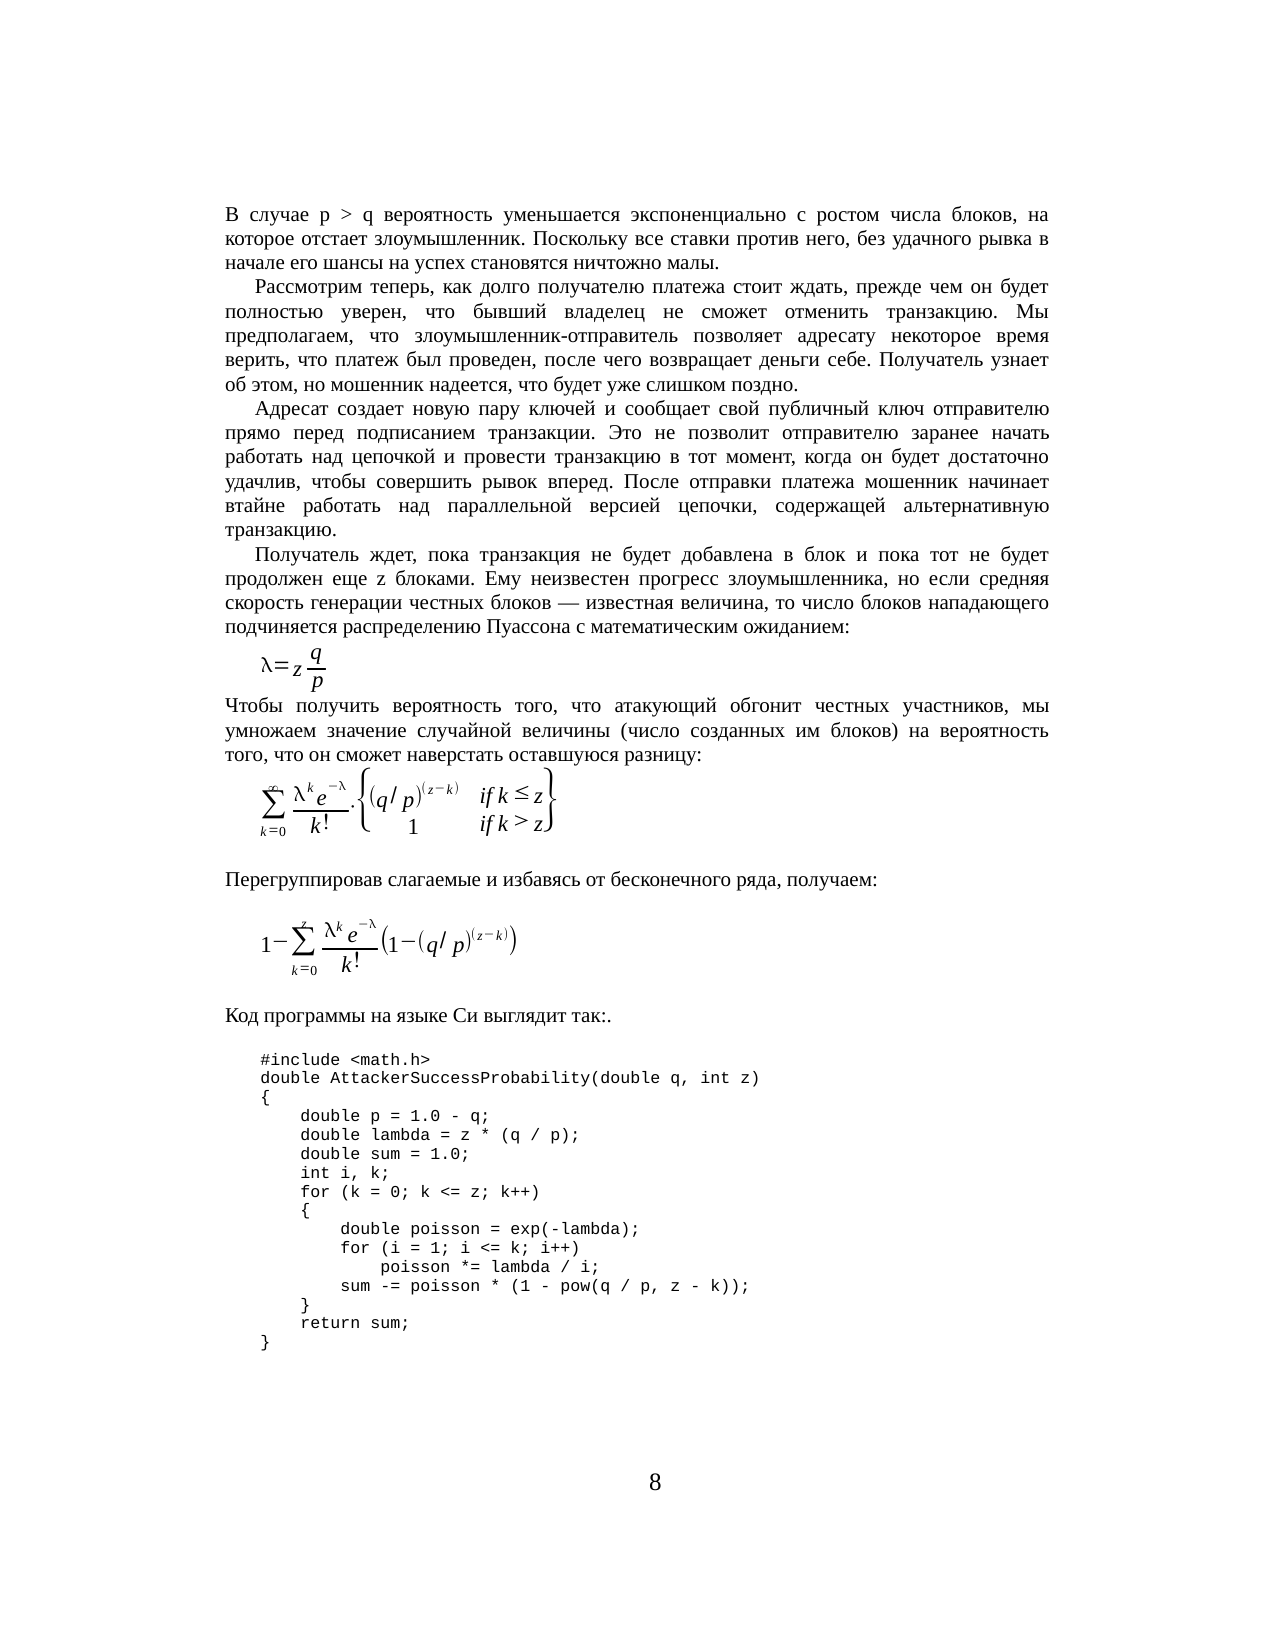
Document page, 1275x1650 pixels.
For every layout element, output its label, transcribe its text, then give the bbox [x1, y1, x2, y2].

text Перегруппировав слагаемые и избавясь от бесконечного ряда, получаем: [225, 867, 1050, 891]
text Получатель ждет, пока транзакция не будет добавлена в блок и пока тот не будет продолжен еще z блоками. Ему неизвестен прогресс злоумышленника, но если средняя скорость генерации честных блоков — известная величина, то число блоков нападающего подчиняется распределению Пуассона с математическим ожиданием: [225, 541, 1050, 638]
text Чтобы получить вероятность того, что атакующий обгонит честных участников, мы умножаем значение случайной величины (число созданных им блоков) на вероятность того, что он сможет наверстать оставшуюся разницу: [225, 693, 1050, 766]
text Код программы на языке Си выглядит так:. [225, 1003, 1050, 1027]
text В случае p > q вероятность уменьшается экспоненциально с ростом числа блоков, на которое отстает злоумышленник. Поскольку все ставки против него, без удачного рывка в начале его шансы на успех становятся ничтожно малы. [225, 201, 1050, 274]
text Адресат создает новую пару ключей и сообщает свой публичный ключ отправителю прямо перед подписанием транзакции. Это не позволит отправителю заранее начать работать над цепочкой и провести транзакцию в тот момент, когда он будет достаточно удачлив, чтобы совершить рывок вперед. После отправки платежа мошенник начинает втайне работать над параллельной версией цепочки, содержащей альтернативную транзакцию. [225, 396, 1050, 541]
text Рассмотрим теперь, как долго получателю платежа стоит ждать, прежде чем он будет полностью уверен, что бывший владелец не сможет отменить транзакцию. Мы предполагаем, что злоумышленник-отправитель позволяет адресату некоторое время верить, что платеж был проведен, после чего возвращает деньги себе. Получатель узнает об этом, но мошенник надеется, что будет уже слишком поздно. [225, 274, 1050, 396]
